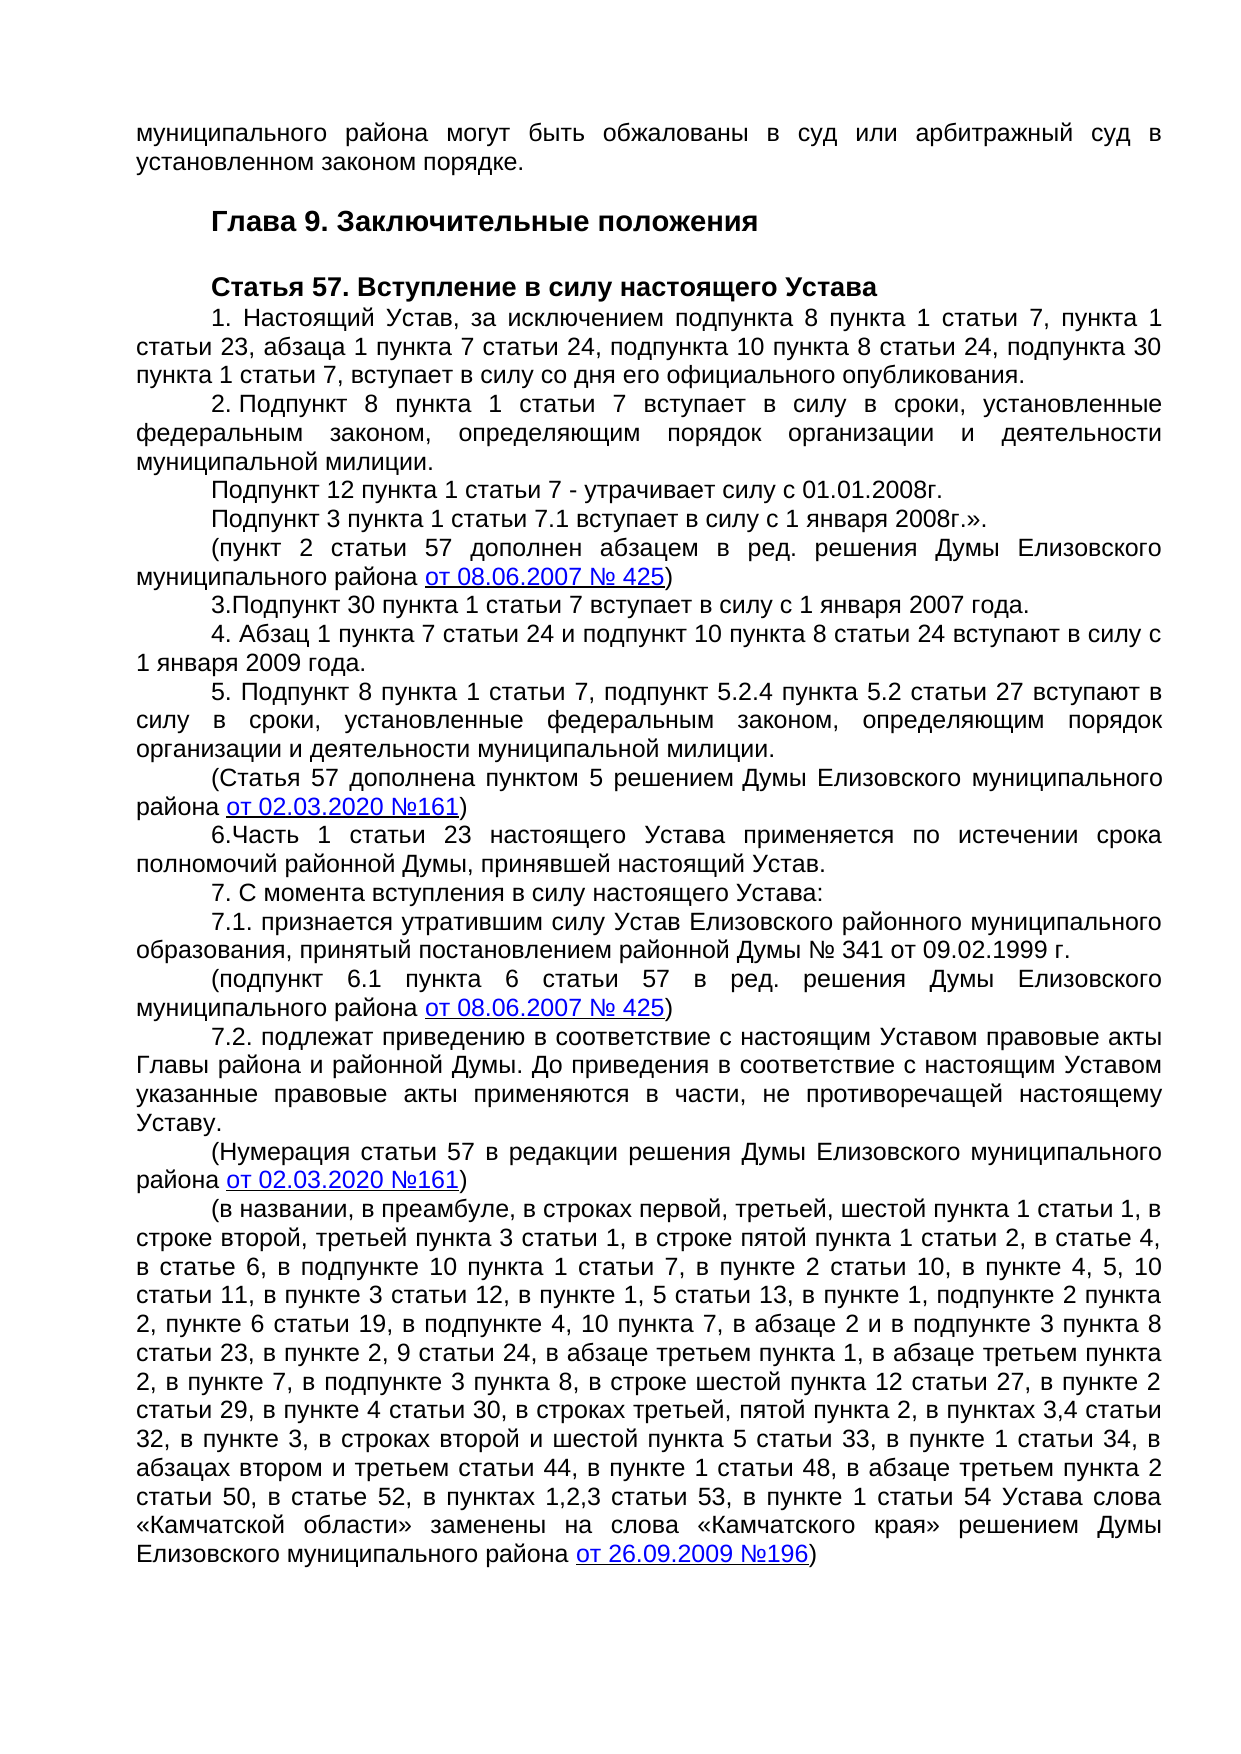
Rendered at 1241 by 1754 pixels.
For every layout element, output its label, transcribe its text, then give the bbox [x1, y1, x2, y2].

text (подпункт 6.1 пункта 6 статьи 57 в ред. решения Думы Елизовского муниципального района от 08.06.2007 № 425) [136, 964, 1163, 1021]
text (в названии, в преамбуле, в строках первой, третьей, шестой пункта 1 статьи 1, в строке второй, третьей пункта 3 статьи 1, в строке пятой пункта 1 статьи 2, в статье 4, в статье 6, в подпункте 10 пункта 1 статьи 7, в пункте 2 статьи 10, в пункте 4, 5, 10 статьи 11, в пункте 3 статьи 12, в пункте 1, 5 статьи 13, в пункте 1, подпункте 2 пункта 2, пункте 6 статьи 19, в подпункте 4, 10 пункта 7, в абзаце 2 и в подпункте 3 пункта 8 статьи 23, в пункте 2, 9 статьи 24, в абзаце третьем пункта 1, в абзаце третьем пункта 2, в пункте 7, в подпункте 3 пункта 8, в строке шестой пункта 12 статьи 27, в пункте 2 статьи 29, в пункте 4 статьи 30, в строках третьей, пятой пункта 2, в пунктах 3,4 статьи 32, в пункте 3, в строках второй и шестой пункта 5 статьи 33, в пункте 1 статьи 34, в абзацах втором и третьем статьи 44, в пункте 1 статьи 48, в абзаце третьем пункта 2 статьи 50, в статье 52, в пунктах 1,2,3 статьи 53, в пункте 1 статьи 54 Устава слова «Камчатской области» заменены на слова «Камчатского края» решением Думы Елизовского муниципального района от 26.09.2009 №196) [136, 1194, 1163, 1568]
text 1. Настоящий Устав, за исключением подпункта 8 пункта 1 статьи 7, пункта 1 статьи 23, абзаца 1 пункта 7 статьи 24, подпункта 10 пункта 8 статьи 24, подпункта 30 пункта 1 статьи 7, вступает в силу со дня его официального опубликования. [136, 303, 1163, 389]
text Глава 9. Заключительные положения [136, 204, 1163, 238]
text 7.2. подлежат приведению в соответствие с настоящим Уставом правовые акты Главы района и районной Думы. До приведения в соответствие с настоящим Уставом указанные правовые акты применяются в части, не противоречащей настоящему Уставу. [136, 1021, 1163, 1136]
text 7.1. признается утратившим силу Устав Елизовского районного муниципального образования, принятый постановлением районной Думы № 341 от 09.02.1999 г. [136, 906, 1163, 964]
text 4. Абзац 1 пункта 7 статьи 24 и подпункт 10 пункта 8 статьи 24 вступают в силу с 1 января 2009 года. [136, 619, 1163, 676]
text муниципального района могут быть обжалованы в суд или арбитражный суд в установленном законом порядке. [136, 118, 1163, 176]
text Подпункт 12 пункта 1 статьи 7 - утрачивает силу с 01.01.2008г. [136, 475, 1163, 504]
text (Статья 57 дополнена пунктом 5 решением Думы Елизовского муниципального района от 02.03.2020 №161) [136, 763, 1163, 820]
text 6.Часть 1 статьи 23 настоящего Устава применяется по истечении срока полномочий районной Думы, принявшей настоящий Устав. [136, 820, 1163, 878]
text (Нумерация статьи 57 в редакции решения Думы Елизовского муниципального района от 02.03.2020 №161) [136, 1136, 1163, 1194]
text 2. Подпункт 8 пункта 1 статьи 7 вступает в силу в сроки, установленные федеральным законом, определяющим порядок организации и деятельности муниципальной милиции. [136, 389, 1163, 475]
text 5. Подпункт 8 пункта 1 статьи 7, подпункт 5.2.4 пункта 5.2 статьи 27 вступают в силу в сроки, установленные федеральным законом, определяющим порядок организации и деятельности муниципальной милиции. [136, 676, 1163, 763]
text Подпункт 3 пункта 1 статьи 7.1 вступает в силу с 1 января 2008г.». [136, 504, 1163, 533]
text (пункт 2 статьи 57 дополнен абзацем в ред. решения Думы Елизовского муниципального района от 08.06.2007 № 425) [136, 533, 1163, 590]
text 3.Подпункт 30 пункта 1 статьи 7 вступает в силу с 1 января 2007 года. [136, 590, 1163, 619]
text 7. С момента вступления в силу настоящего Устава: [136, 878, 1163, 906]
text Статья 57. Вступление в силу настоящего Устава [136, 271, 1163, 303]
